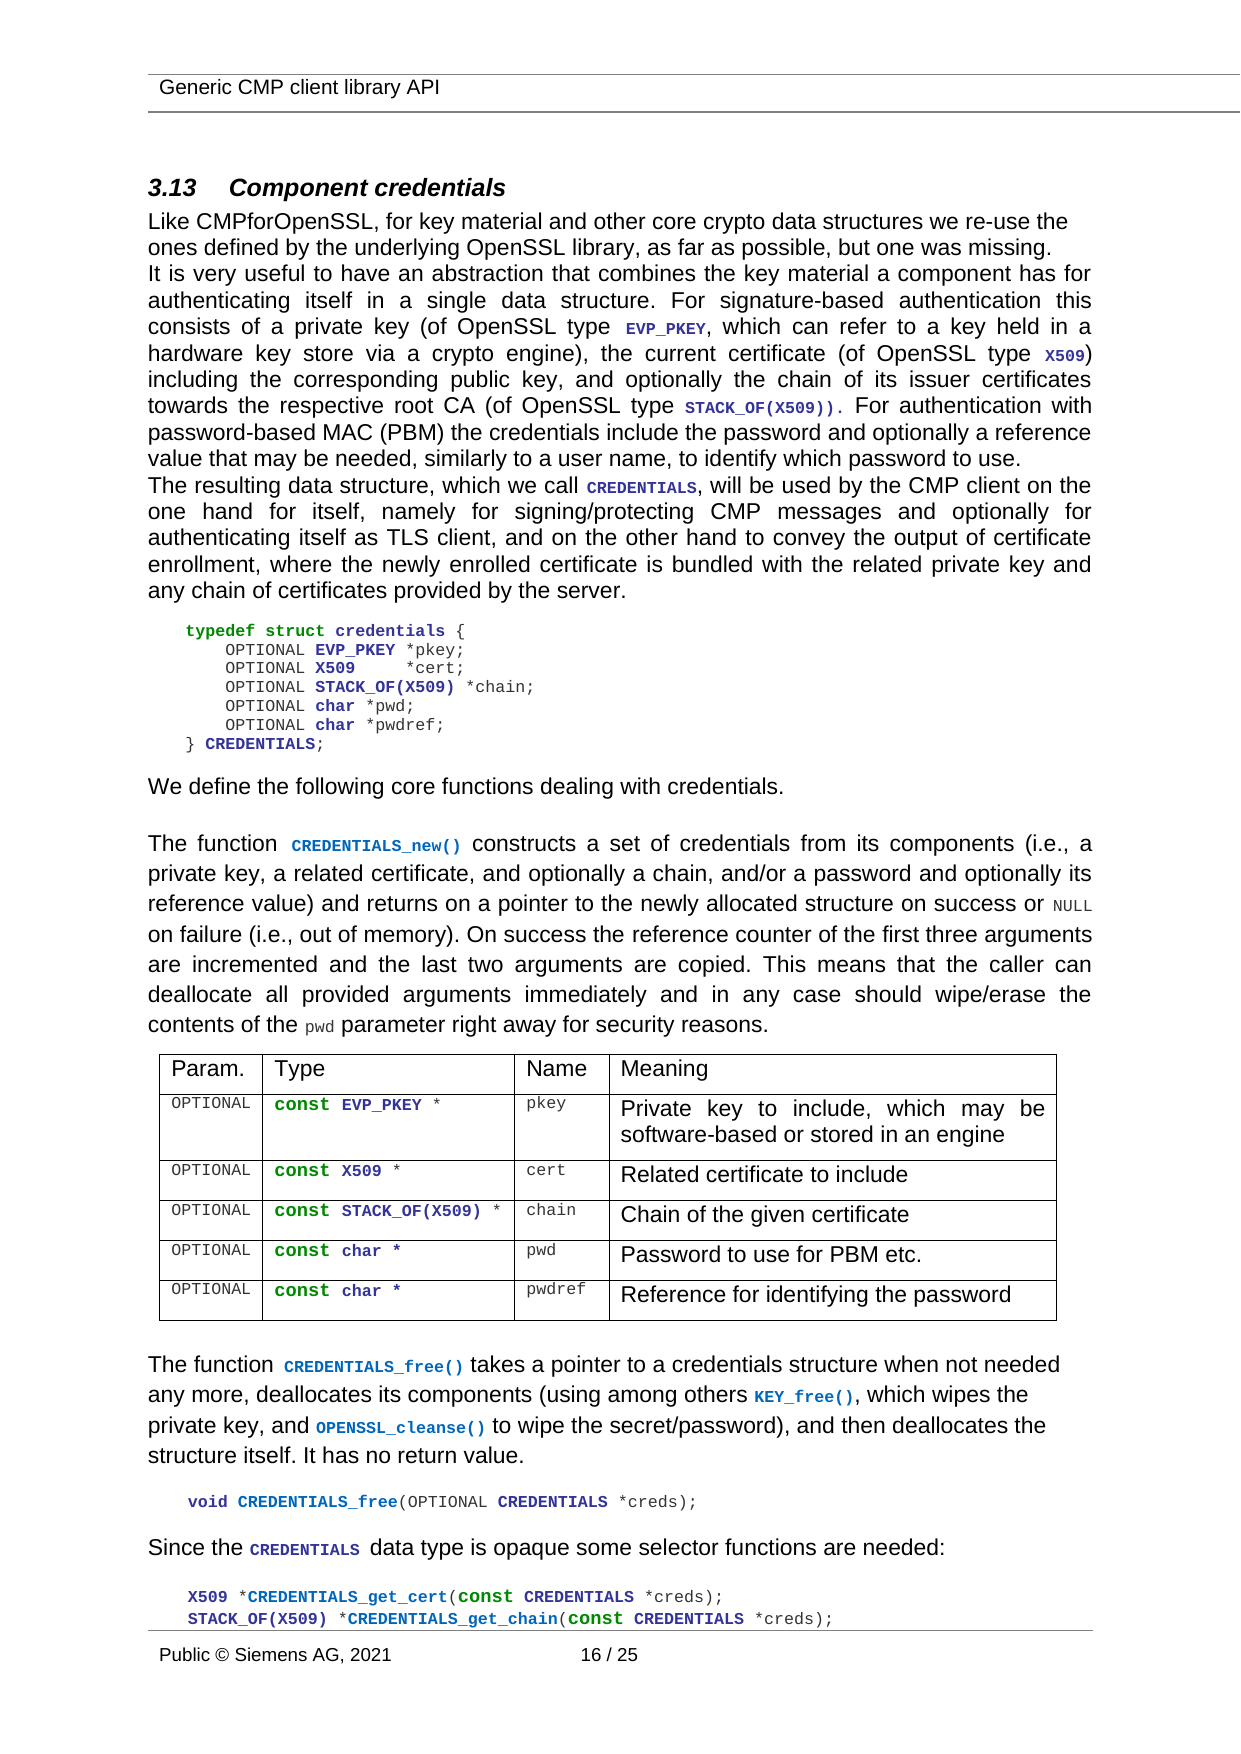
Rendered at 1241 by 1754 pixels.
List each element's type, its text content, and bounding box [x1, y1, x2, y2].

table_cell chain [515, 1201, 609, 1240]
table_cell OPTIONAL [160, 1095, 262, 1160]
table_cell OPTIONAL [160, 1241, 262, 1280]
table_header Name [515, 1055, 609, 1094]
list void CREDENTIALS_free(OPTIONAL CREDENTIALS *creds); [148, 1494, 1092, 1513]
text OPTIONAL char *pwdref; [185, 717, 1092, 735]
text We define the following core functions dealing with credentials. [148, 773, 1092, 799]
table_cell const char * [263, 1281, 514, 1320]
table_cell Reference for identifying the password [610, 1281, 1056, 1320]
table_cell const X509 * [263, 1161, 514, 1200]
text } CREDENTIALS; [185, 735, 1092, 754]
text OPTIONAL X509 *cert; [185, 660, 1092, 679]
table_cell const char * [263, 1241, 514, 1280]
text X509 *CREDENTIALS_get_cert(const CREDENTIALS *creds); [148, 1587, 1092, 1608]
table_cell const EVP_PKEY * [263, 1095, 514, 1160]
table_cell const STACK_OF(X509) * [263, 1201, 514, 1240]
table_cell pwd [515, 1241, 609, 1280]
subtitle Component credentials [148, 173, 1092, 201]
text Since the CREDENTIALS data type is opaque some selector functions are needed: [148, 1534, 1092, 1587]
table_cell pkey [515, 1095, 609, 1160]
text It is very useful to have an abstraction that combines the key material a component has for authenticating itself in a single data structure. For signature-based authentication this consists of a private key (of OpenSSL type EVP_PKEY, which can refer to a key held in a hardware key store via a crypto engine), the current certificate (of OpenSSL type X509) including the corresponding public key, and optionally the chain of its issuer certificates towards the respective root CA (of OpenSSL type STACK_OF(X509)). For authentication with password-based MAC (PBM) the credentials include the password and optionally a reference value that may be needed, similarly to a user name, to identify which password to use. [148, 260, 1092, 472]
table_cell Chain of the given certificate [610, 1201, 1056, 1240]
table_cell OPTIONAL [160, 1201, 262, 1240]
table_cell cert [515, 1161, 609, 1200]
table_cell Password to use for PBM etc. [610, 1241, 1056, 1280]
table_cell OPTIONAL [160, 1161, 262, 1200]
table_cell Related certificate to include [610, 1161, 1056, 1200]
text OPTIONAL STACK_OF(X509) *chain; [185, 679, 1092, 698]
table_header Type [263, 1055, 514, 1094]
text OPTIONAL char *pwd; [185, 698, 1092, 717]
table_header Meaning [610, 1055, 1056, 1094]
table_cell Private key to include, which may be software-based or stored in an engine [610, 1095, 1056, 1160]
text STACK_OF(X509) *CREDENTIALS_get_chain(const CREDENTIALS *creds); [148, 1608, 1092, 1630]
list The function CREDENTIALS_new() constructs a set of credentials from its components (i.e., a private key, a related certificate, and optionally a chain, and/or a password and optionally its reference value) and returns on a pointer to the newly allocated structure on success or NULL on failure (i.e., out of memory). On success the reference counter of the first three arguments are incremented and the last two arguments are copied. This means that the caller can deallocate all provided arguments immediately and in any case should wipe/erase the contents of the pwd parameter right away for security reasons. [148, 830, 1092, 1038]
table_cell OPTIONAL [160, 1281, 262, 1320]
text The resulting data structure, which we call CREDENTIALS, will be used by the CMP client on the one hand for itself, namely for signing/protecting CMP messages and optionally for authenticating itself as TLS client, and on the other hand to convey the output of certificate enrollment, where the newly enrolled certificate is bundled with the related private key and any chain of certificates provided by the server. [148, 472, 1092, 603]
table_cell pwdref [515, 1281, 609, 1320]
list The function CREDENTIALS_free() takes a pointer to a credentials structure when not needed any more, deallocates its components (using among others KEY_free(), which wipes the private key, and OPENSSL_cleanse() to wipe the secret/password), and then deallocates the structure itself. It has no return value. [148, 1351, 1092, 1468]
text typedef struct credentials { [185, 622, 1092, 641]
table_header Param. [160, 1055, 262, 1094]
text Like CMPforOpenSSL, for key material and other core crypto data structures we re-use the ones defined by the underlying OpenSSL library, as far as possible, but one was missing. [148, 208, 1092, 260]
text OPTIONAL EVP_PKEY *pkey; [185, 641, 1092, 660]
